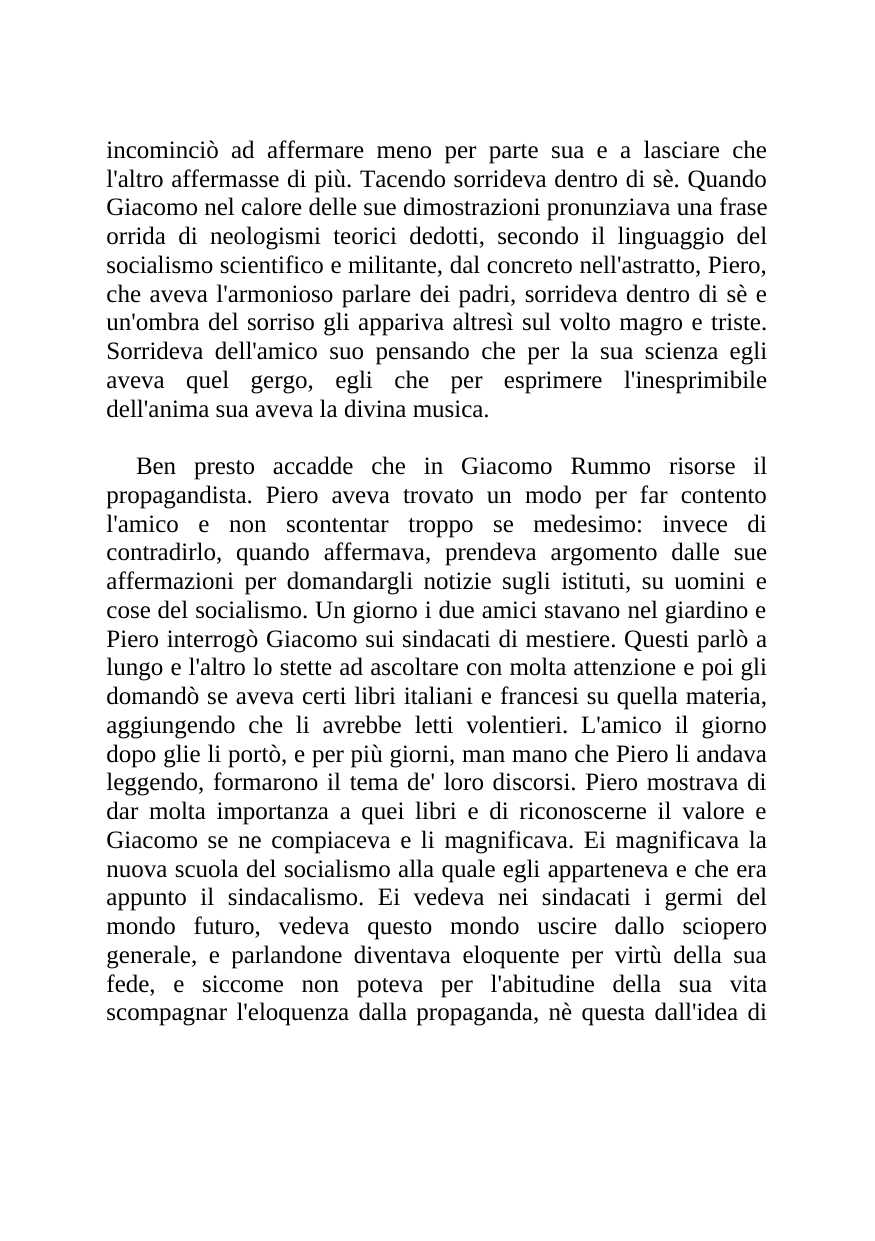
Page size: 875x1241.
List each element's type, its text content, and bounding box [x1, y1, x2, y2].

text Ben presto accadde che in Giacomo Rummo risorse il propagandista. Piero aveva trovato un modo per far contento l'amico e non scontentar troppo se medesimo: invece di contradirlo, quando affermava, prendeva argomento dalle sue affermazioni per domandargli notizie sugli istituti, su uomini e cose del socialismo. Un giorno i due amici stavano nel giardino e Piero interrogò Giacomo sui sindacati di mestiere. Questi parlò a lungo e l'altro lo stette ad ascoltare con molta attenzione e poi gli domandò se aveva certi libri italiani e francesi su quella materia, aggiungendo che li avrebbe letti volentieri. L'amico il giorno dopo glie li portò, e per più giorni, man mano che Piero li andava leggendo, formarono il tema de' loro discorsi. Piero mostrava di dar molta importanza a quei libri e di riconoscerne il valore e Giacomo se ne compiaceva e li magnificava. Ei magnificava la nuova scuola del socialismo alla quale egli apparteneva e che era appunto il sindacalismo. Ei vedeva nei sindacati i germi del mondo futuro, vedeva questo mondo uscire dallo sciopero generale, e parlandone diventava eloquente per virtù della sua fede, e siccome non poteva per l'abitudine della sua vita scompagnar l'eloquenza dalla propaganda, nè questa dall'idea di [106, 451, 768, 1026]
text incominciò ad affermare meno per parte sua e a lasciare che l'altro affermasse di più. Tacendo sorrideva dentro di sè. Quando Giacomo nel calore delle sue dimostrazioni pronunziava una frase orrida di neologismi teorici dedotti, secondo il linguaggio del socialismo scientifico e militante, dal concreto nell'astratto, Piero, che aveva l'armonioso parlare dei padri, sorrideva dentro di sè e un'ombra del sorriso gli appariva altresì sul volto magro e triste. Sorrideva dell'amico suo pensando che per la sua scienza egli aveva quel gergo, egli che per esprimere l'inesprimibile dell'anima sua aveva la divina musica. [106, 135, 768, 422]
